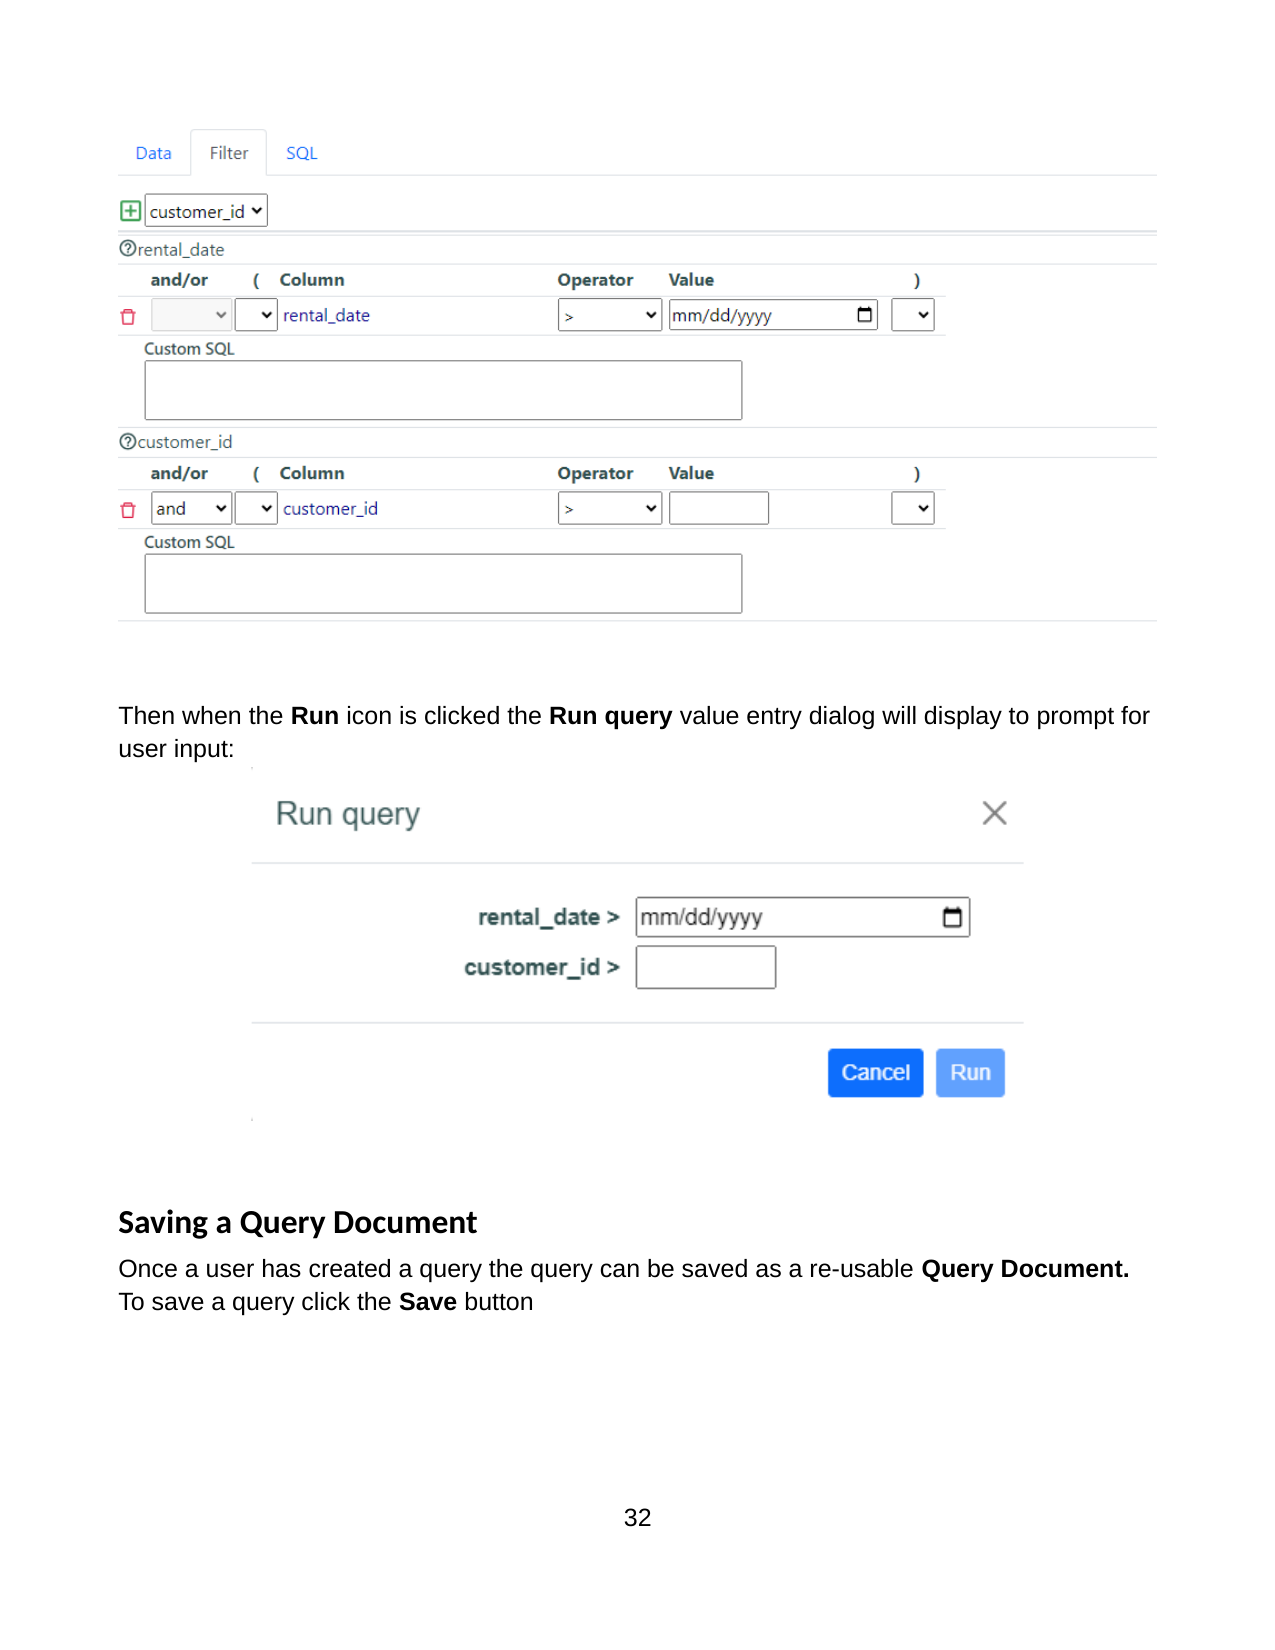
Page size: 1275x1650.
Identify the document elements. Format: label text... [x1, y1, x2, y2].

text Once a user has created a query the query can be saved as a re-usable Query Document. To save a query click the Save button [118, 1254, 1157, 1316]
picture [251, 767, 1024, 1121]
picture [118, 118, 1157, 697]
text Then when the Run icon is clicked the Run query value entry dialog will display to prompt for user input: [118, 697, 1157, 763]
subtitle Saving a Query Document [118, 1201, 1157, 1242]
